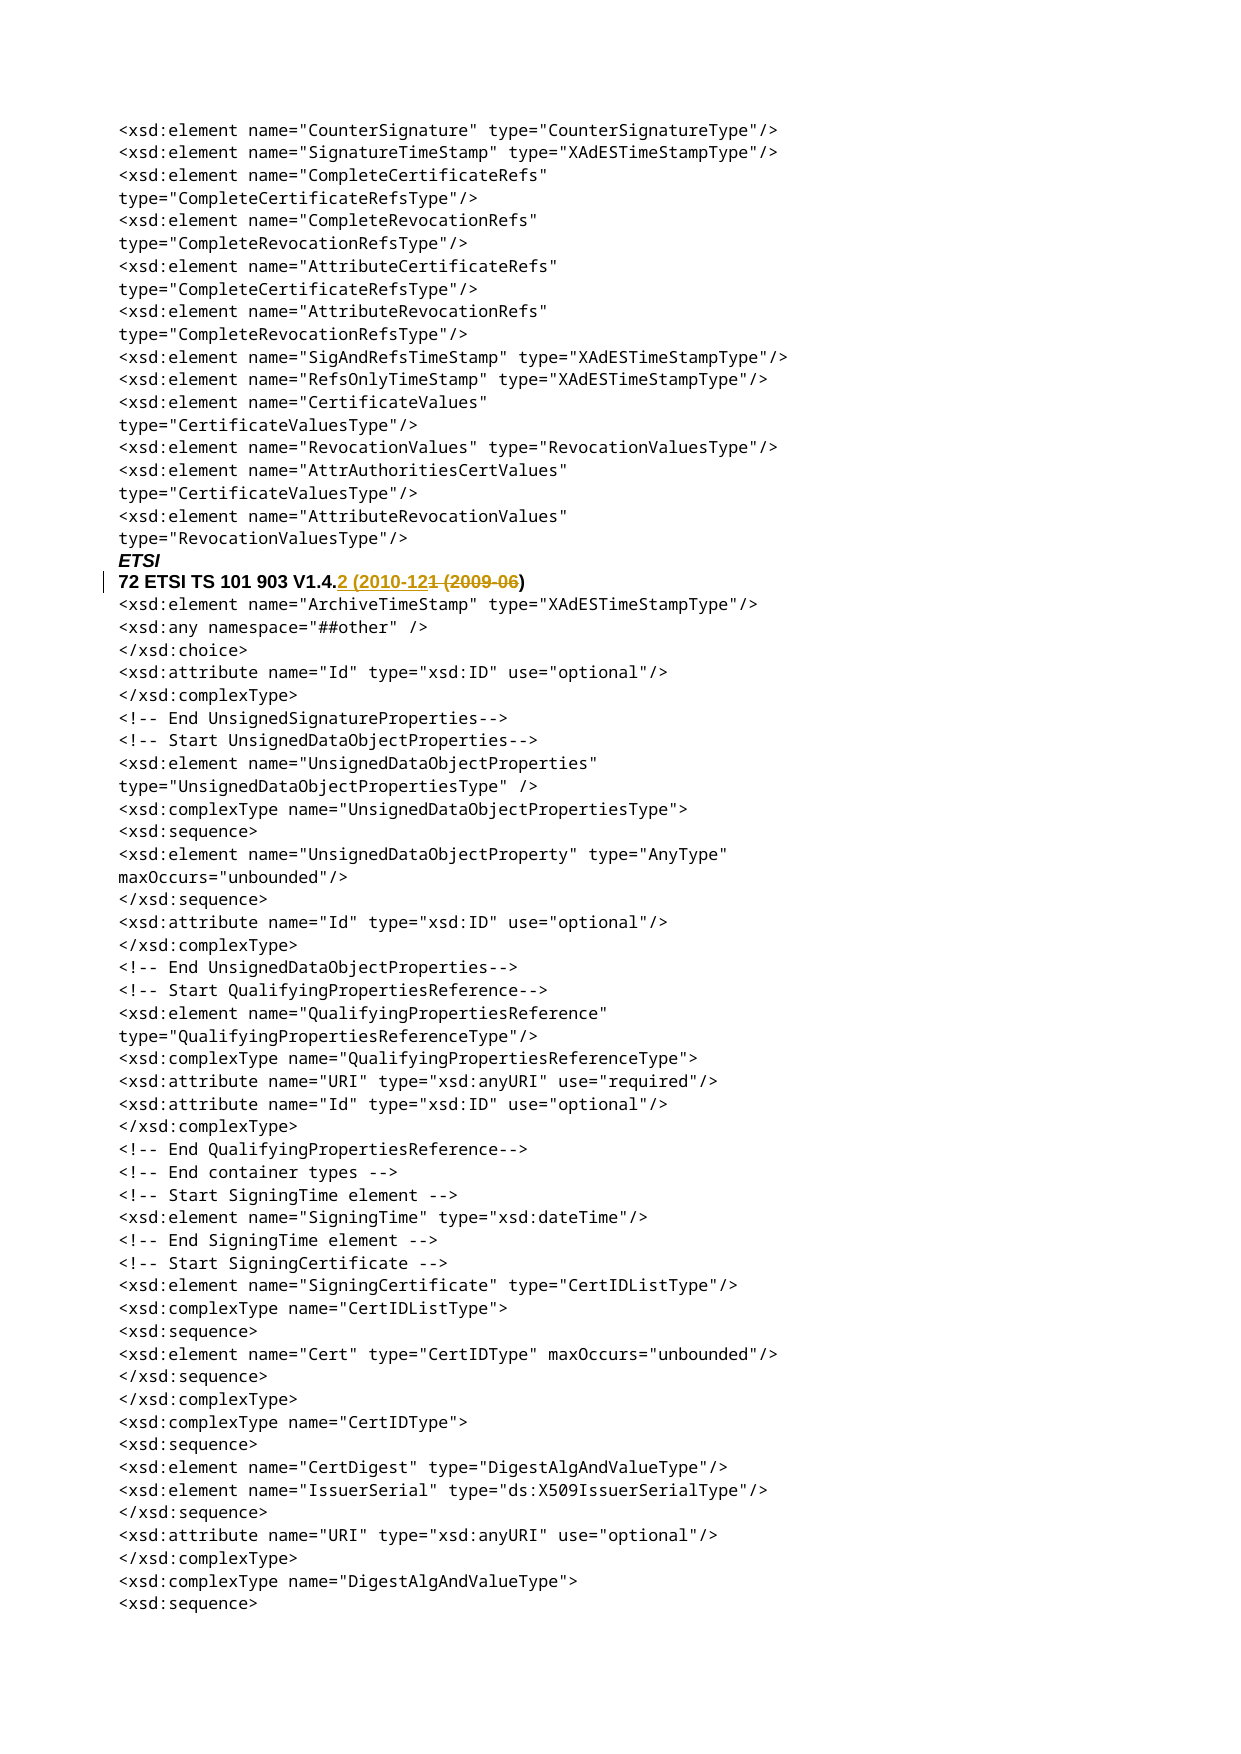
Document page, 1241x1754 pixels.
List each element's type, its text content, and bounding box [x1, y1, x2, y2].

text <xsd:attribute name="URI" type="xsd:anyURI" use="optional"/> [118, 1524, 1122, 1546]
text type="QualifyingPropertiesReferenceType"/> [118, 1024, 1122, 1047]
text <xsd:complexType name="CertIDListType"> [118, 1297, 1122, 1319]
text <xsd:sequence> [118, 1592, 1122, 1614]
text <xsd:element name="Cert" type="CertIDType" maxOccurs="unbounded"/> [118, 1342, 1122, 1365]
text <xsd:complexType name="QualifyingPropertiesReferenceType"> [118, 1047, 1122, 1069]
text <xsd:element name="UnsignedDataObjectProperty" type="AnyType" [118, 842, 1122, 865]
text <xsd:sequence> [118, 1433, 1122, 1456]
text </xsd:choice> [118, 638, 1122, 661]
text <!-- End UnsignedDataObjectProperties--> [118, 956, 1122, 979]
text <xsd:element name="SigningTime" type="xsd:dateTime"/> [118, 1206, 1122, 1228]
text type="CertificateValuesType"/> [118, 481, 1122, 504]
text </xsd:complexType> [118, 1546, 1122, 1569]
text <xsd:element name="CertDigest" type="DigestAlgAndValueType"/> [118, 1456, 1122, 1478]
text <!-- Start SigningTime element --> [118, 1183, 1122, 1206]
text <xsd:element name="CertificateValues" [118, 391, 1122, 413]
text maxOccurs="unbounded"/> [118, 865, 1122, 888]
text <xsd:element name="QualifyingPropertiesReference" [118, 1001, 1122, 1024]
text ETSI [118, 549, 1122, 571]
text </xsd:sequence> [118, 1501, 1122, 1524]
text <xsd:element name="CompleteCertificateRefs" [118, 163, 1122, 186]
text <xsd:element name="UnsignedDataObjectProperties" [118, 752, 1122, 774]
text <xsd:element name="RefsOnlyTimeStamp" type="XAdESTimeStampType"/> [118, 368, 1122, 391]
text <xsd:element name="SigAndRefsTimeStamp" type="XAdESTimeStampType"/> [118, 345, 1122, 368]
text type="CertificateValuesType"/> [118, 413, 1122, 436]
text </xsd:complexType> [118, 1387, 1122, 1410]
text type="CompleteCertificateRefsType"/> [118, 277, 1122, 300]
text </xsd:complexType> [118, 683, 1122, 706]
text type="CompleteRevocationRefsType"/> [118, 232, 1122, 254]
text </xsd:complexType> [118, 1115, 1122, 1138]
text type="UnsignedDataObjectPropertiesType" /> [118, 774, 1122, 797]
text <xsd:attribute name="Id" type="xsd:ID" use="optional"/> [118, 1092, 1122, 1115]
text <xsd:element name="CounterSignature" type="CounterSignatureType"/> [118, 118, 1122, 141]
text <!-- End container types --> [118, 1160, 1122, 1183]
text <xsd:attribute name="URI" type="xsd:anyURI" use="required"/> [118, 1069, 1122, 1092]
text <xsd:element name="CompleteRevocationRefs" [118, 209, 1122, 232]
text <!-- Start UnsignedDataObjectProperties--> [118, 729, 1122, 752]
text <xsd:complexType name="DigestAlgAndValueType"> [118, 1569, 1122, 1592]
text </xsd:sequence> [118, 888, 1122, 911]
text 72 ETSI TS 101 903 V1.4.2 (2010-12) [118, 571, 1122, 593]
text <xsd:element name="ArchiveTimeStamp" type="XAdESTimeStampType"/> [118, 593, 1122, 615]
text </xsd:sequence> [118, 1365, 1122, 1387]
text <xsd:sequence> [118, 1319, 1122, 1342]
text <!-- Start SigningCertificate --> [118, 1251, 1122, 1274]
text <!-- End QualifyingPropertiesReference--> [118, 1138, 1122, 1160]
text <xsd:attribute name="Id" type="xsd:ID" use="optional"/> [118, 661, 1122, 683]
text <xsd:complexType name="UnsignedDataObjectPropertiesType"> [118, 797, 1122, 820]
text type="RevocationValuesType"/> [118, 527, 1122, 549]
text <xsd:element name="SigningCertificate" type="CertIDListType"/> [118, 1274, 1122, 1297]
text <xsd:attribute name="Id" type="xsd:ID" use="optional"/> [118, 911, 1122, 933]
text <xsd:any namespace="##other" /> [118, 615, 1122, 638]
text <!-- End UnsignedSignatureProperties--> [118, 706, 1122, 729]
text <!-- End SigningTime element --> [118, 1228, 1122, 1251]
text <xsd:element name="AttributeRevocationRefs" [118, 300, 1122, 322]
text <xsd:element name="AttributeCertificateRefs" [118, 254, 1122, 277]
text <xsd:element name="SignatureTimeStamp" type="XAdESTimeStampType"/> [118, 141, 1122, 163]
text <xsd:element name="AttributeRevocationValues" [118, 504, 1122, 527]
text <!-- Start QualifyingPropertiesReference--> [118, 979, 1122, 1001]
text <xsd:sequence> [118, 820, 1122, 842]
text <xsd:element name="IssuerSerial" type="ds:X509IssuerSerialType"/> [118, 1478, 1122, 1501]
text <xsd:element name="RevocationValues" type="RevocationValuesType"/> [118, 436, 1122, 459]
text <xsd:element name="AttrAuthoritiesCertValues" [118, 459, 1122, 481]
text <xsd:complexType name="CertIDType"> [118, 1410, 1122, 1433]
text type="CompleteRevocationRefsType"/> [118, 322, 1122, 345]
text type="CompleteCertificateRefsType"/> [118, 186, 1122, 209]
text </xsd:complexType> [118, 933, 1122, 956]
